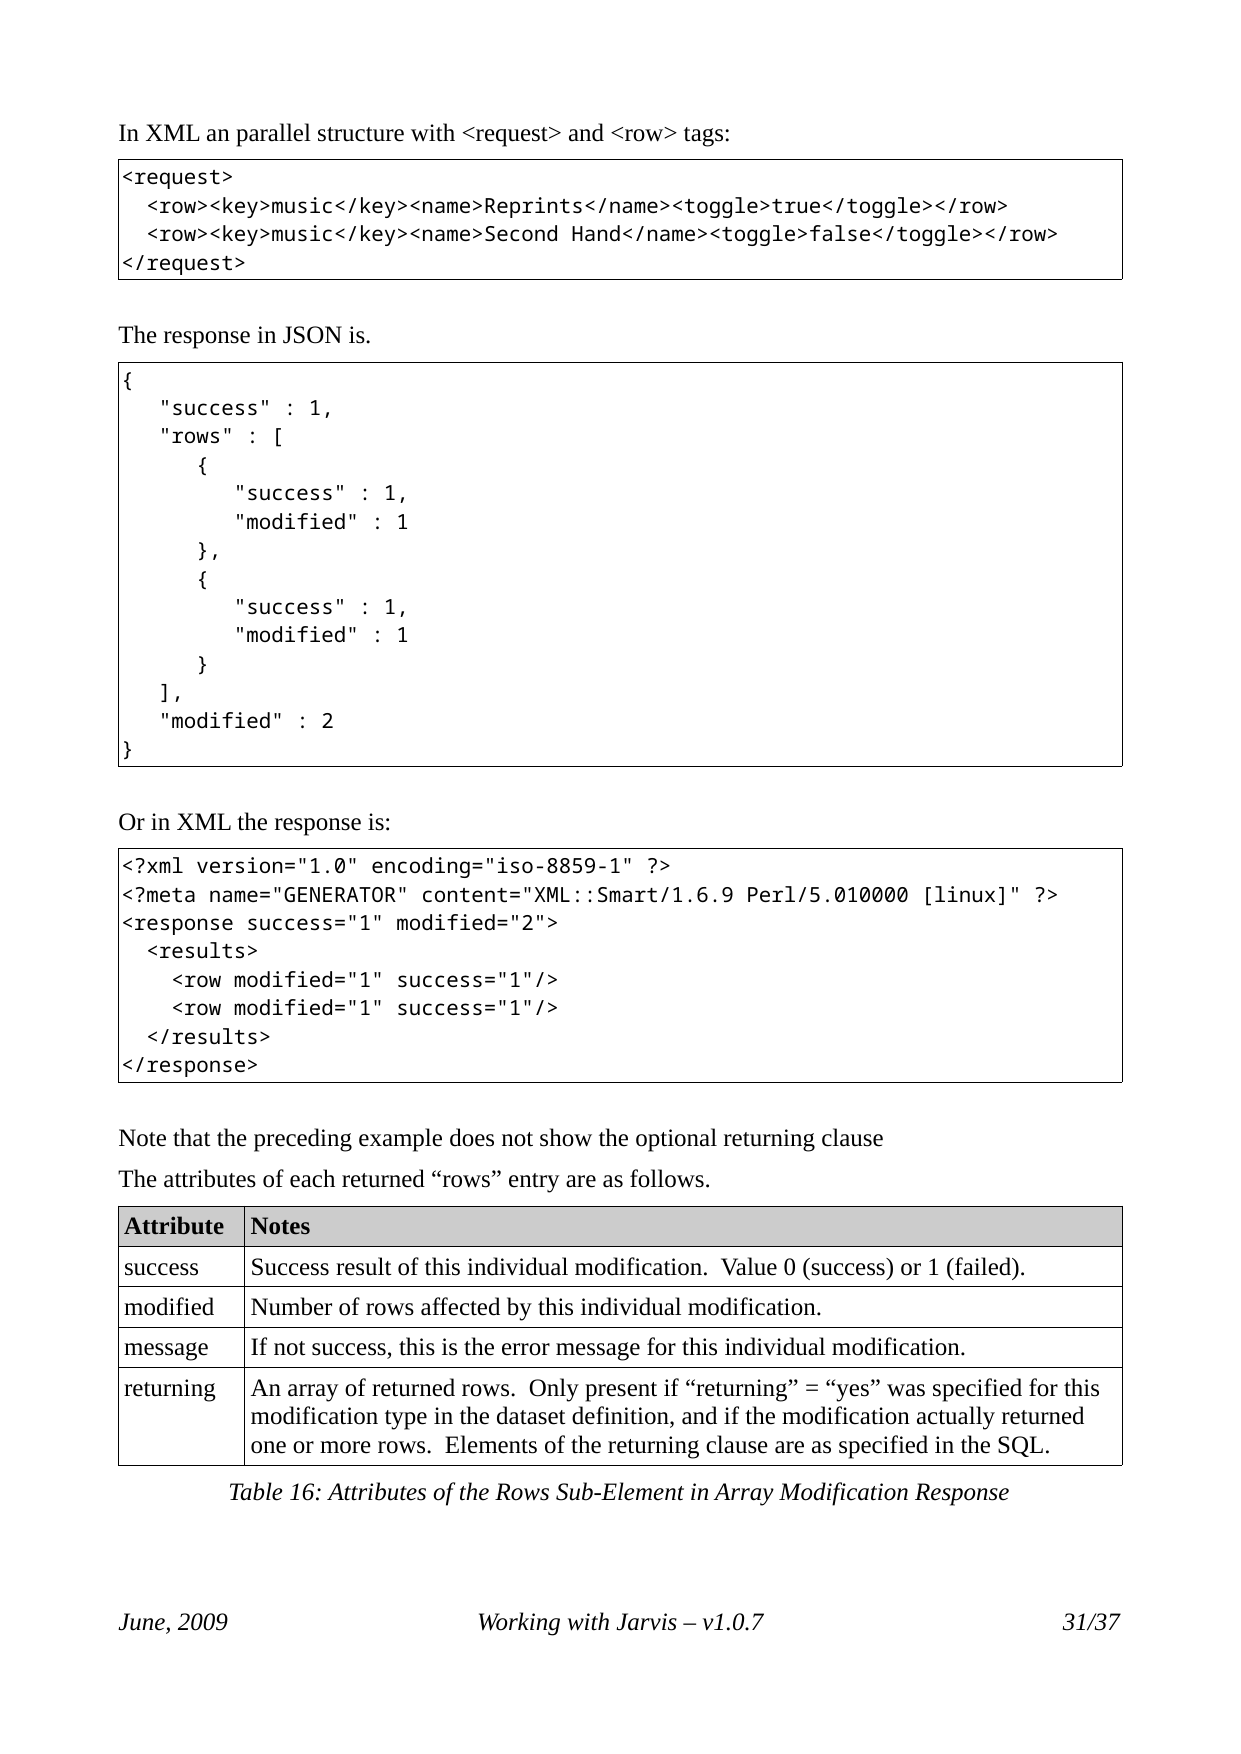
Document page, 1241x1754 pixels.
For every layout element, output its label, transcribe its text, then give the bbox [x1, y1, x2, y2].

table_header Notes [245, 1207, 1122, 1246]
text }, [119, 532, 1122, 561]
text </request> [119, 245, 1122, 279]
table_cell returning [119, 1368, 244, 1465]
text </results> [119, 1019, 1122, 1047]
text "success" : 1, [119, 390, 1122, 418]
text { [119, 363, 1122, 390]
text <results> [119, 934, 1122, 962]
text Note that the preceding example does not show the optional returning clause [118, 1123, 1122, 1152]
text </response> [119, 1047, 1122, 1082]
text { [119, 447, 1122, 475]
text Table 16: Attributes of the Rows Sub-Element in Array Modification Response [118, 1477, 1122, 1506]
text "modified" : 1 [119, 618, 1122, 646]
text <response success="1" modified="2"> [119, 905, 1122, 934]
text The response in JSON is. [118, 320, 1122, 349]
table_cell message [119, 1328, 244, 1367]
text } [119, 731, 1122, 766]
text "success" : 1, [119, 475, 1122, 504]
text <request> [119, 160, 1122, 188]
table_cell An array of returned rows. Only present if “returning” = “yes” was specified for this modification type in the dataset definition, and if the modification actually returned one or more rows. Elements of the returning clause are as specified in the SQL. [245, 1368, 1122, 1465]
text "rows" : [ [119, 418, 1122, 447]
text <row modified="1" success="1"/> [119, 991, 1122, 1019]
table_cell Success result of this individual modification. Value 0 (success) or 1 (failed). [245, 1247, 1122, 1286]
text "modified" : 1 [119, 504, 1122, 532]
table_cell modified [119, 1287, 244, 1327]
text <row modified="1" success="1"/> [119, 962, 1122, 991]
table_header Attribute [119, 1207, 244, 1246]
text } [119, 646, 1122, 674]
text ], [119, 674, 1122, 703]
text <row><key>music</key><name>Reprints</name><toggle>true</toggle></row> [119, 188, 1122, 216]
text "modified" : 2 [119, 703, 1122, 731]
table_cell success [119, 1247, 244, 1286]
text { [119, 561, 1122, 589]
text <row><key>music</key><name>Second Hand</name><toggle>false</toggle></row> [119, 216, 1122, 245]
text The attributes of each returned “rows” entry are as follows. [118, 1164, 1122, 1193]
table_cell If not success, this is the error message for this individual modification. [245, 1328, 1122, 1367]
text <?xml version="1.0" encoding="iso-8859-1" ?> [119, 849, 1122, 877]
text "success" : 1, [119, 589, 1122, 618]
text In XML an parallel structure with <request> and <row> tags: [118, 118, 1122, 147]
table_cell Number of rows affected by this individual modification. [245, 1287, 1122, 1327]
text <?meta name="GENERATOR" content="XML::Smart/1.6.9 Perl/5.010000 [linux]" ?> [119, 877, 1122, 905]
text Or in XML the response is: [118, 807, 1122, 836]
